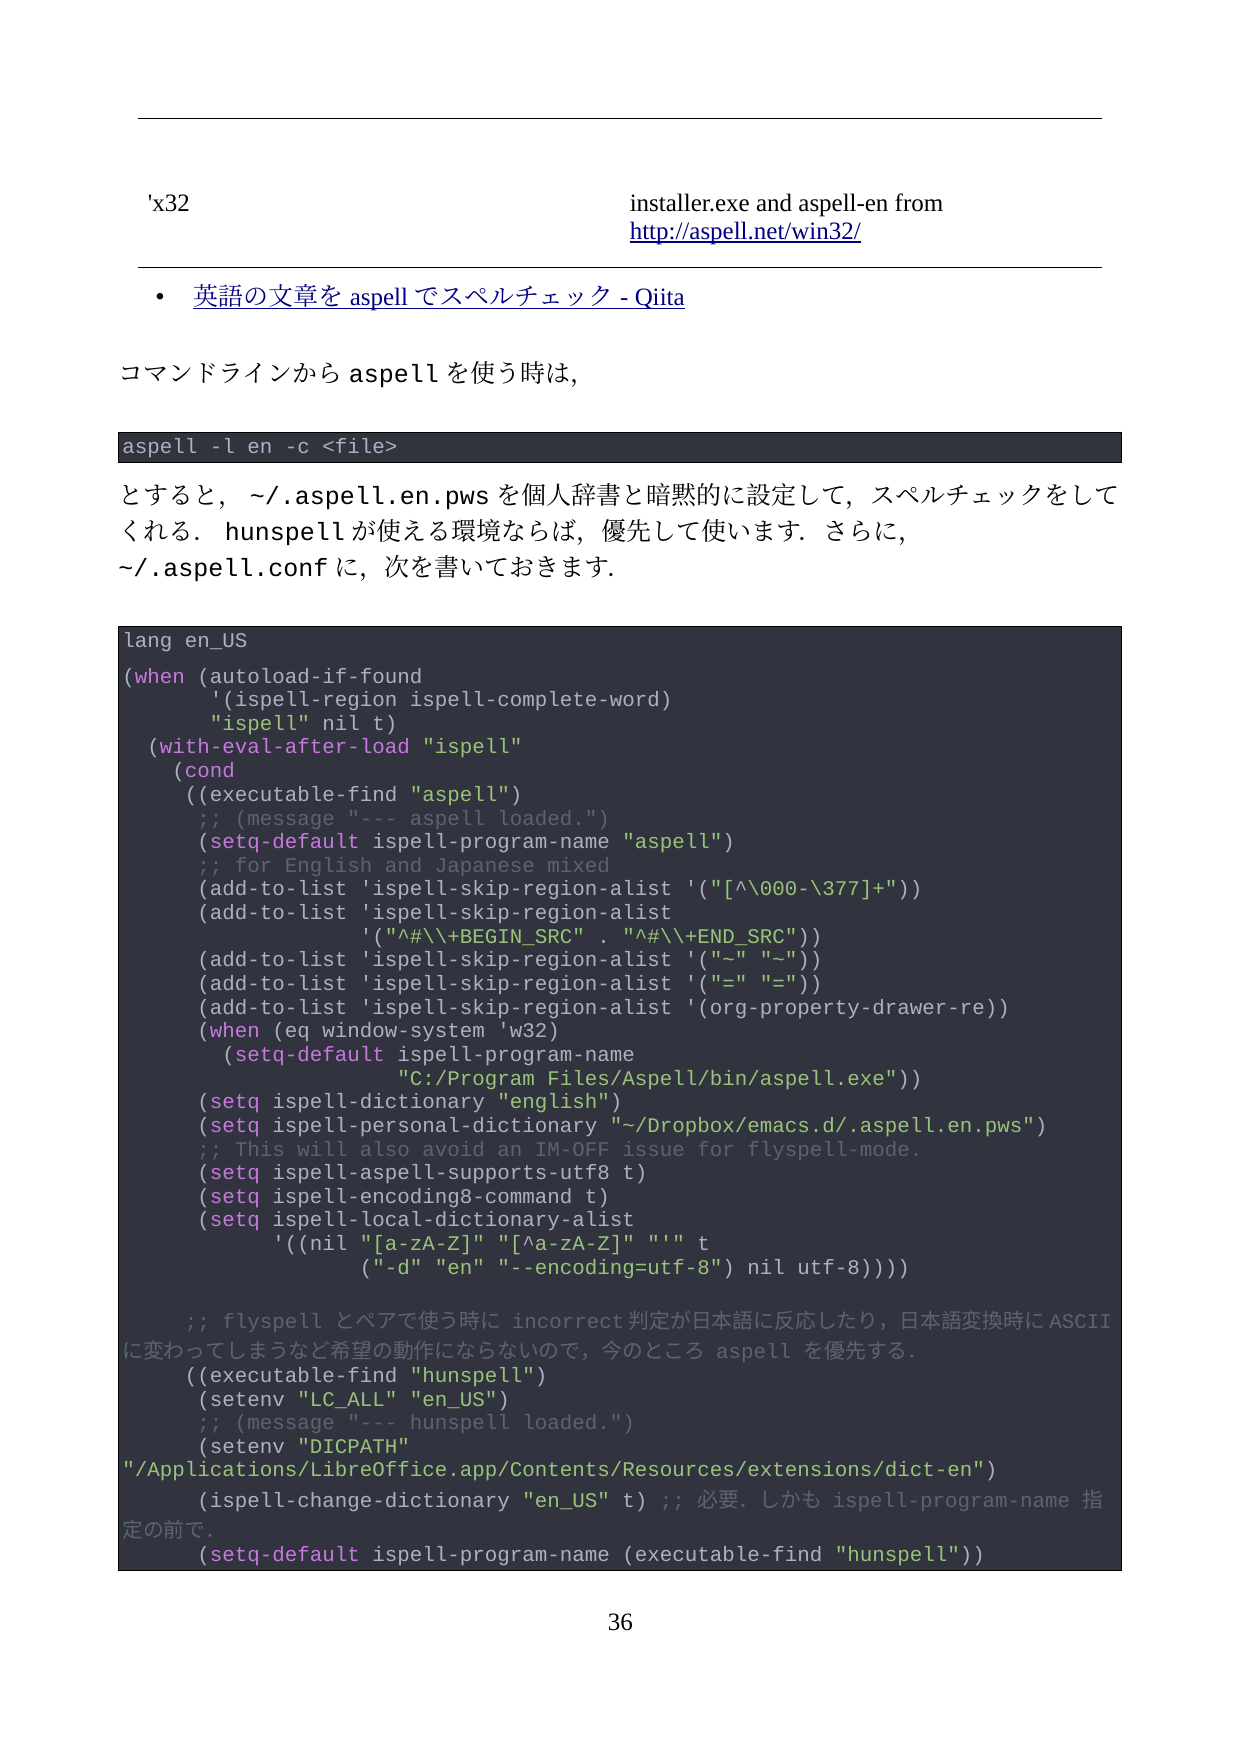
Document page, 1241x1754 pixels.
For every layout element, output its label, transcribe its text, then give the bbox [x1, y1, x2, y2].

text (setq ispell-encoding8-command t) [119, 1182, 1121, 1206]
table_header [138, 119, 620, 178]
text (with-eval-after-load "ispell" [119, 733, 1121, 756]
list 英語の文章を aspell でスペルチェック - Qiita [156, 279, 1122, 342]
text "C:/Program Files/Aspell/bin/aspell.exe")) [119, 1064, 1121, 1087]
text コマンドラインから aspell を使う時は， [118, 354, 1122, 419]
text "ispell" nil t) [119, 709, 1121, 733]
text (setq ispell-aspell-supports-utf8 t) [119, 1158, 1121, 1182]
text ;; (message "--- hunspell loaded.") [119, 1408, 1121, 1432]
text (ispell-change-dictionary "en_US" t) ;; 必要．しかも ispell-program-name 指定の前で． [119, 1479, 1121, 1540]
text (add-to-list 'ispell-skip-region-alist '("~" "~")) [119, 945, 1121, 969]
text (add-to-list 'ispell-skip-region-alist '("[^\000-\377]+")) [119, 874, 1121, 898]
text (setq ispell-local-dictionary-alist [119, 1206, 1121, 1229]
text (setq-default ispell-program-name [119, 1040, 1121, 1064]
text (add-to-list 'ispell-skip-region-alist [119, 898, 1121, 922]
text lang en_US [119, 627, 1121, 653]
text ("-d" "en" "--encoding=utf-8") nil utf-8)))) [119, 1253, 1121, 1276]
text ;; flyspell とペアで使う時に incorrect判定が日本語に反応したり，日本語変換時にASCIIに変わってしまうなど希望の動作にならないので，今のところ aspell を優先する． [119, 1300, 1121, 1361]
table_cell installer.exe and aspell-en from http://aspell.net/win32/ [620, 178, 1102, 267]
text (when (autoload-if-found [119, 662, 1121, 685]
table_header [620, 119, 1102, 178]
table_cell 'x32 [138, 178, 620, 267]
text (when (eq window-system 'w32) [119, 1016, 1121, 1040]
text (setenv "LC_ALL" "en_US") [119, 1384, 1121, 1408]
text '(ispell-region ispell-complete-word) [119, 685, 1121, 709]
text (setq-default ispell-program-name "aspell") [119, 827, 1121, 851]
text (setq-default ispell-program-name (executable-find "hunspell")) [119, 1540, 1121, 1570]
text ((executable-find "hunspell") [119, 1361, 1121, 1384]
text とすると， ~/.aspell.en.pws を個人辞書と暗黙的に設定して，スペルチェックをしてくれる． hunspell が使える環境ならば，優先して使います．さらに， ~/.aspell.conf に，次を書いておきます． [118, 476, 1122, 613]
text ((executable-find "aspell") [119, 780, 1121, 803]
text (setq ispell-dictionary "english") [119, 1087, 1121, 1111]
text (add-to-list 'ispell-skip-region-alist '("=" "=")) [119, 969, 1121, 993]
text '((nil "[a-zA-Z]" "[^a-zA-Z]" "'" t [119, 1229, 1121, 1253]
text (setq ispell-personal-dictionary "~/Dropbox/emacs.d/.aspell.en.pws") [119, 1111, 1121, 1134]
text (add-to-list 'ispell-skip-region-alist '(org-property-drawer-re)) [119, 993, 1121, 1016]
text (setenv "DICPATH" "/Applications/LibreOffice.app/Contents/Resources/extensions/dict-en") [119, 1432, 1121, 1479]
text ;; (message "--- aspell loaded.") [119, 803, 1121, 827]
text (cond [119, 756, 1121, 780]
text ;; for English and Japanese mixed [119, 851, 1121, 874]
text aspell -l en -c <file> [119, 433, 1121, 462]
text ;; This will also avoid an IM-OFF issue for flyspell-mode. [119, 1134, 1121, 1158]
text '("^#\\+BEGIN_SRC" . "^#\\+END_SRC")) [119, 922, 1121, 945]
